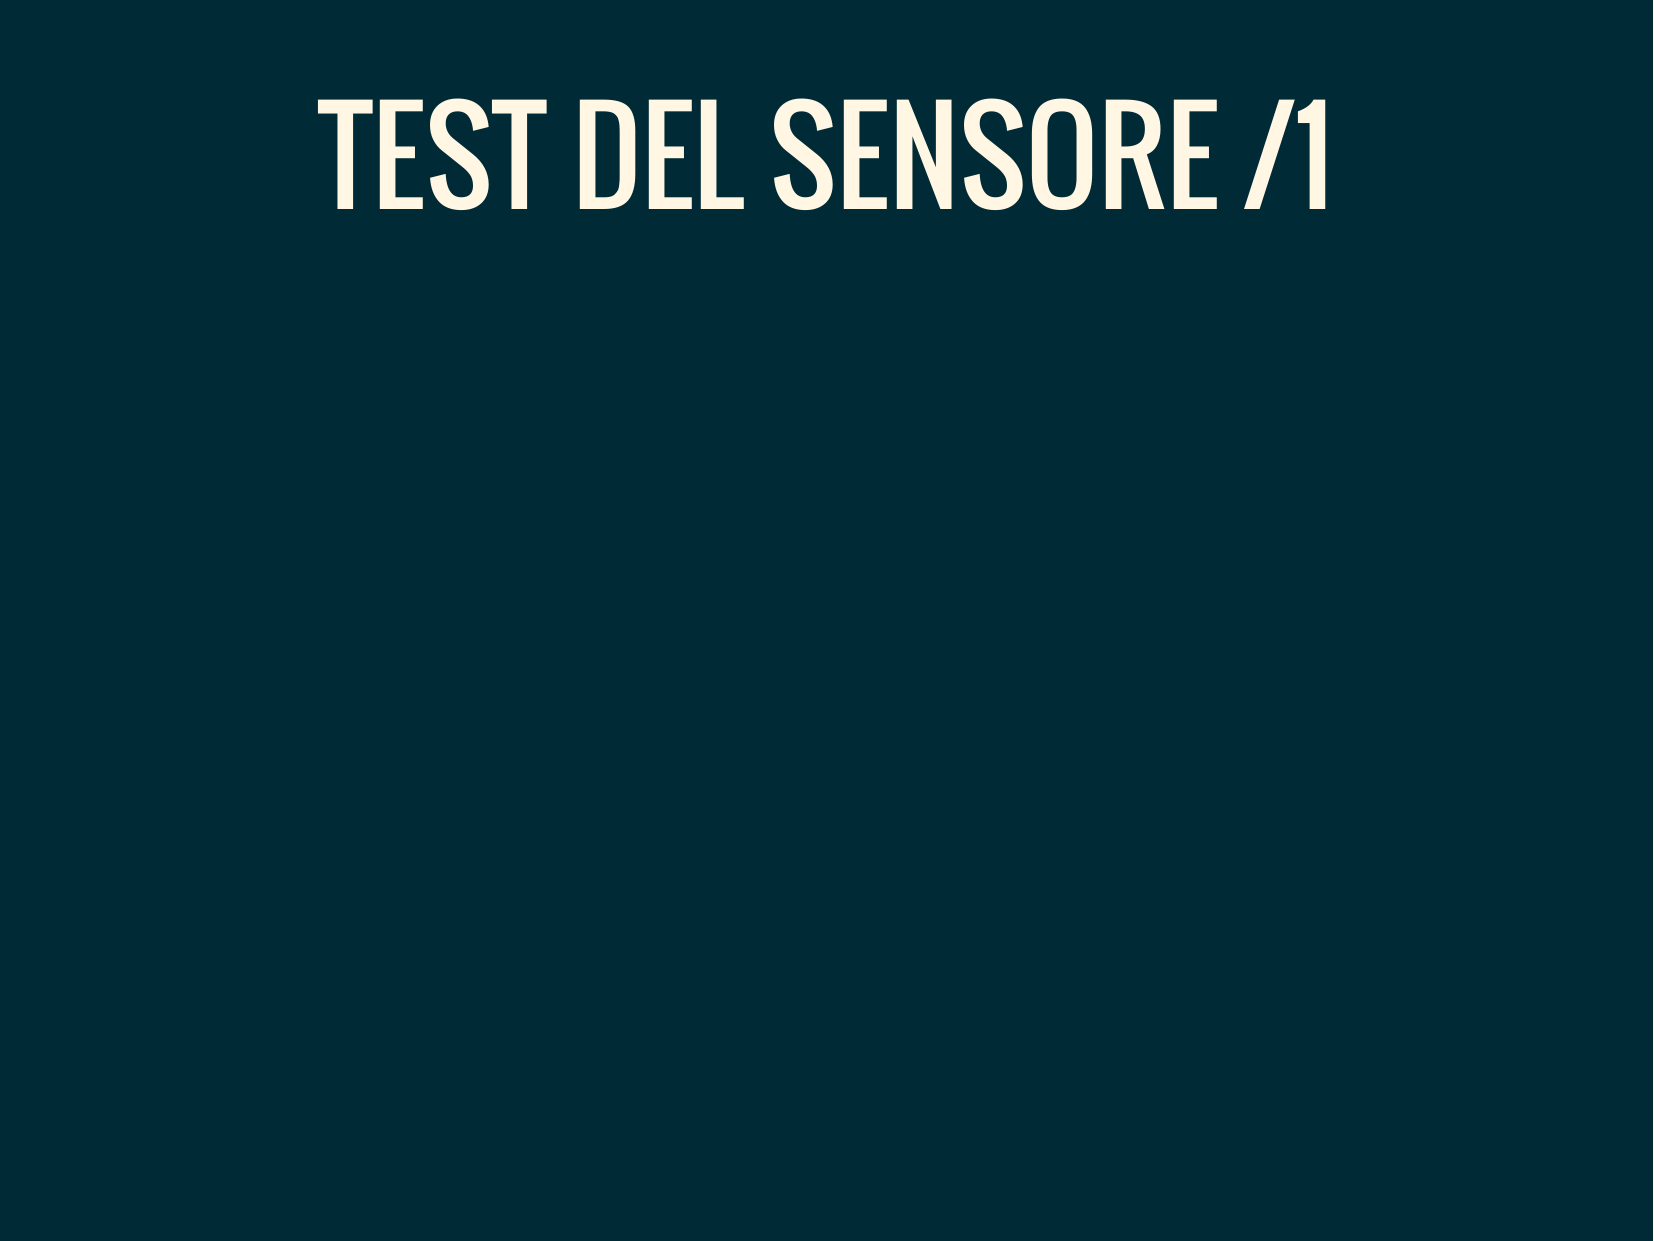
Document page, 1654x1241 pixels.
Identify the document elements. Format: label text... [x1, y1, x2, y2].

title Test del sensore /1 [82, 49, 1571, 257]
